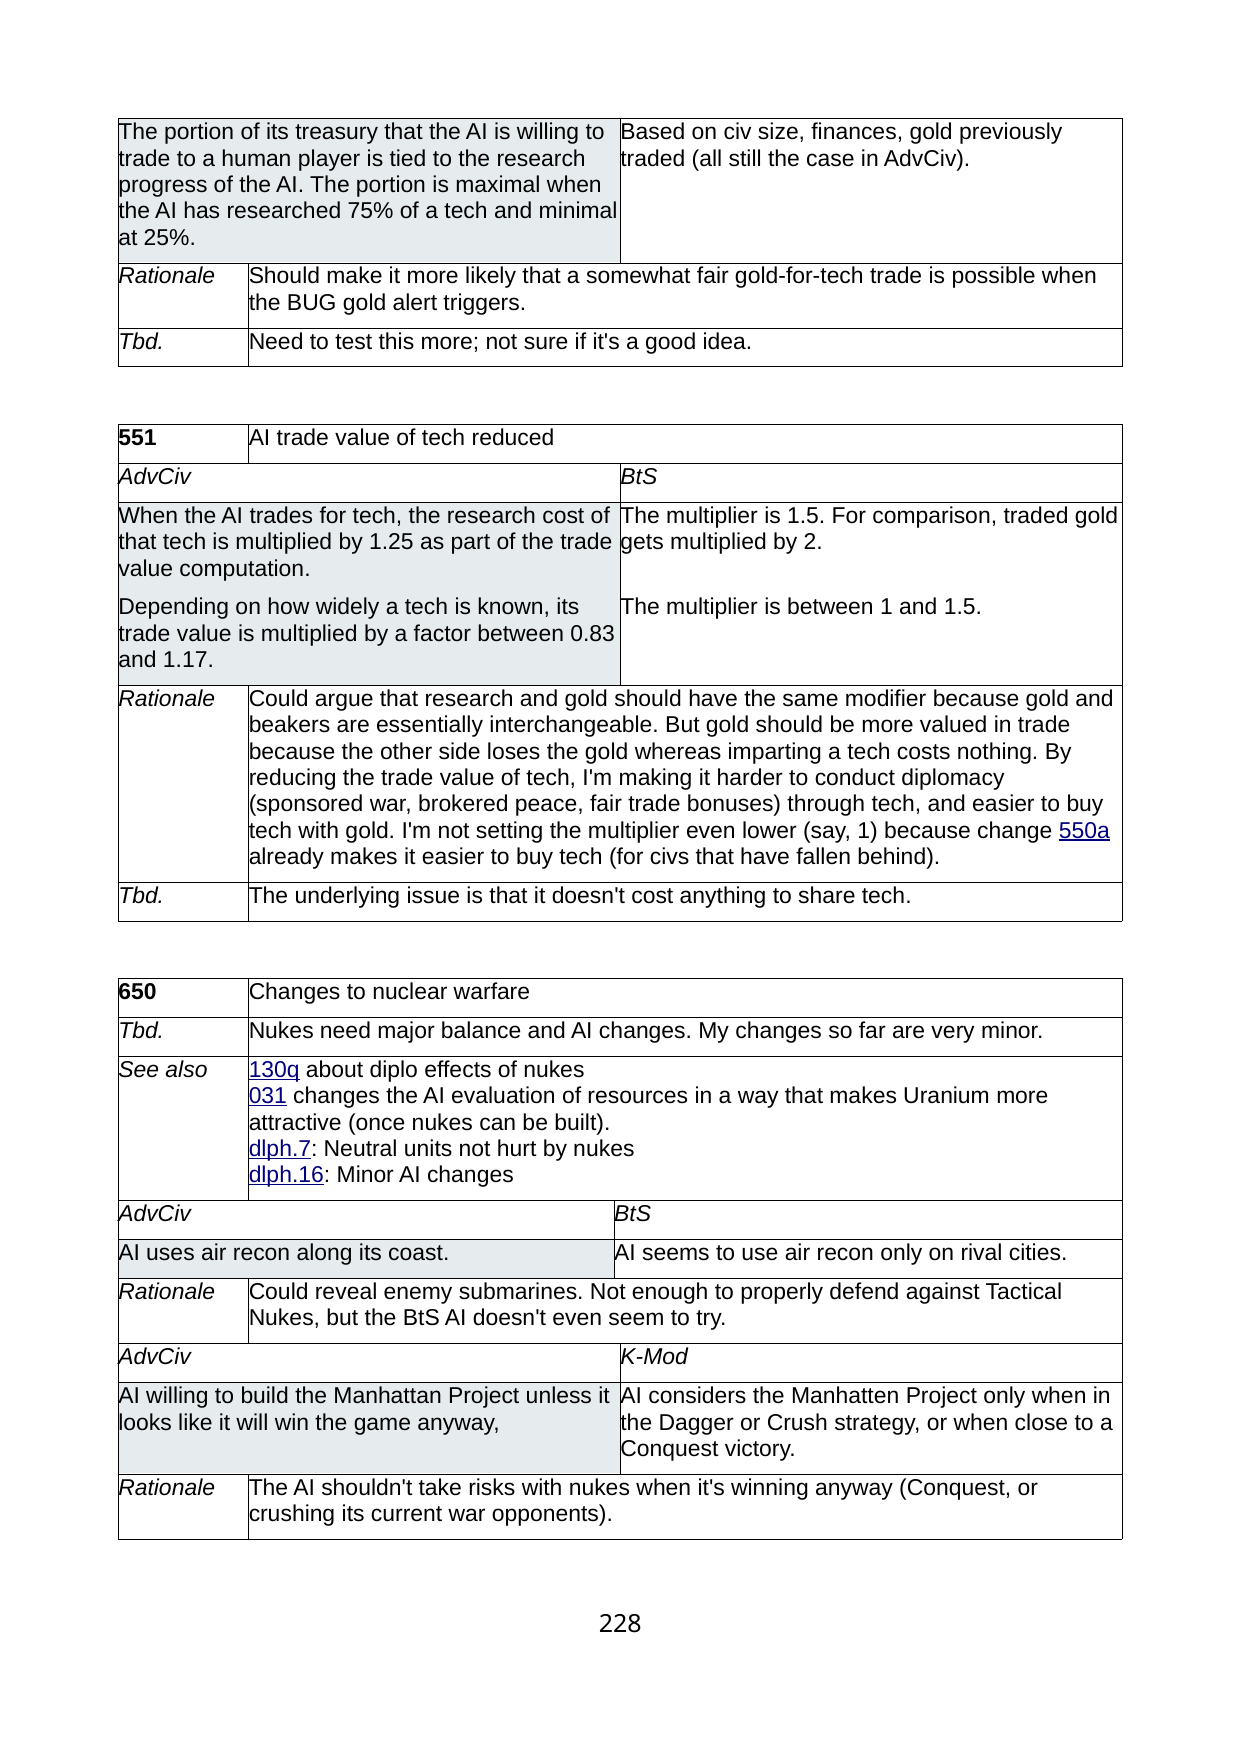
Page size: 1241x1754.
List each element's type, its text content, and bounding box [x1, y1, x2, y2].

table_cell AdvCiv [119, 1201, 614, 1239]
table_cell Nukes need major balance and AI changes. My changes so far are very minor. [249, 1018, 1122, 1056]
table_cell When the AI trades for tech, the research cost of that tech is multiplied by 1.25 as part of the trade value computation. Depending on how widely a tech is known, its trade value is multiplied by a factor between 0.83 and 1.17. [119, 503, 620, 685]
table_cell Based on civ size, finances, gold previously traded (all still the case in AdvCiv). [621, 119, 1122, 262]
table_cell Tbd. [119, 1018, 248, 1056]
table_header 650 [119, 979, 248, 1017]
table_header Changes to nuclear warfare [249, 979, 1122, 1017]
table_cell BtS [615, 1201, 1122, 1239]
table_cell Should make it more likely that a somewhat fair gold-for-tech trade is possible when the BUG gold alert triggers. [249, 264, 1122, 328]
table_cell AdvCiv [119, 1344, 620, 1382]
table_cell Rationale [119, 1279, 248, 1343]
table_cell Rationale [119, 1475, 248, 1539]
table_cell Tbd. [119, 883, 248, 921]
table_header AI trade value of tech reduced [249, 425, 1122, 463]
table_cell AdvCiv [119, 464, 620, 502]
table_cell K-Mod [621, 1344, 1122, 1382]
table_cell AI considers the Manhatten Project only when in the Dagger or Crush strategy, or when close to a Conquest victory. [621, 1383, 1122, 1473]
table_cell Rationale [119, 686, 248, 882]
table_cell Could argue that research and gold should have the same modifier because gold and beakers are essentially interchangeable. But gold should be more valued in trade because the other side loses the gold whereas imparting a tech costs nothing. By reducing the trade value of tech, I'm making it harder to conduct diplomacy (sponsored war, brokered peace, fair trade bonuses) through tech, and easier to buy tech with gold. I'm not setting the multiplier even lower (say, 1) because change 550a already makes it easier to buy tech (for civs that have fallen behind). [249, 686, 1122, 882]
table_cell AI willing to build the Manhattan Project unless it looks like it will win the game anyway, [119, 1383, 620, 1473]
table_cell AI uses air recon along its coast. [119, 1240, 614, 1278]
table_cell Rationale [119, 264, 248, 328]
table_cell AI seems to use air recon only on rival cities. [615, 1240, 1122, 1278]
table_cell Need to test this more; not sure if it's a good idea. [249, 329, 1122, 366]
table_cell The AI shouldn't take risks with nukes when it's winning anyway (Conquest, or crushing its current war opponents). [249, 1475, 1122, 1539]
table_cell Could reveal enemy submarines. Not enough to properly defend against Tactical Nukes, but the BtS AI doesn't even seem to try. [249, 1279, 1122, 1343]
table_cell The multiplier is 1.5. For comparison, traded gold gets multiplied by 2. The multiplier is between 1 and 1.5. [621, 503, 1122, 685]
table_cell The underlying issue is that it doesn't cost anything to share tech. [249, 883, 1122, 921]
table_cell See also [119, 1057, 248, 1200]
table_cell 130q about diplo effects of nukes 031 changes the AI evaluation of resources in a way that makes Uranium more attractive (once nukes can be built). dlph.7: Neutral units not hurt by nukes dlph.16: Minor AI changes [249, 1057, 1122, 1200]
table_header 551 [119, 425, 248, 463]
table_cell The portion of its treasury that the AI is willing to trade to a human player is tied to the research progress of the AI. The portion is maximal when the AI has researched 75% of a tech and minimal at 25%. [119, 119, 620, 262]
table_cell BtS [621, 464, 1122, 502]
table_cell Tbd. [119, 329, 248, 366]
